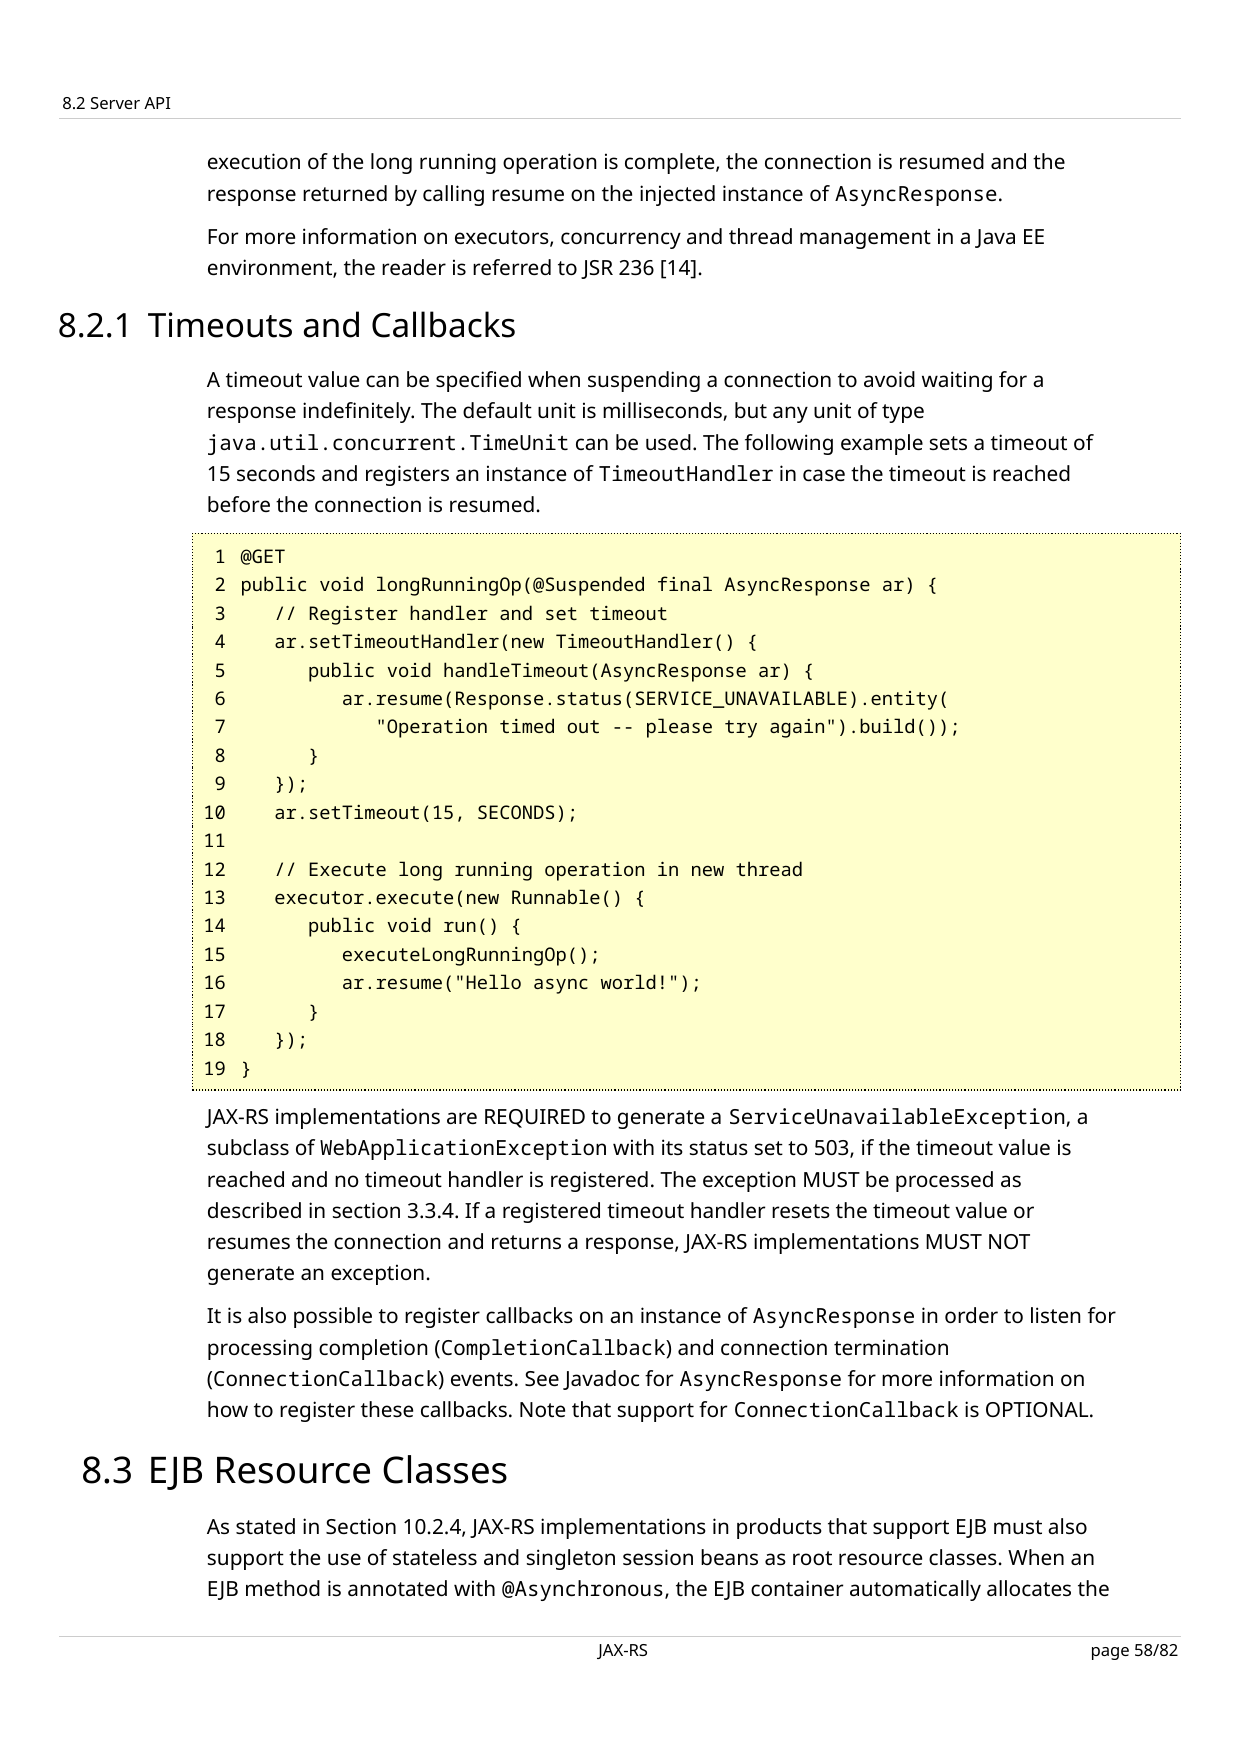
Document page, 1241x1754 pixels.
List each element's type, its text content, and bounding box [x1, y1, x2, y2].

list }); [192, 1017, 1181, 1045]
list executor.execute(new Runnable() { [192, 874, 1181, 903]
text For more information on executors, concurrency and thread management in a Java EE environment, the reader is referred to JSR 236 [14]. [207, 222, 1122, 281]
subtitle EJB Resource Classes [133, 1444, 1181, 1494]
list } [192, 1045, 1181, 1091]
list public void handleTimeout(AsyncResponse ar) { [192, 647, 1181, 675]
list executeLongRunningOp(); [192, 931, 1181, 960]
text As stated in Section 10.2.4, JAX-RS implementations in products that support EJB must also support the use of stateless and singleton session beans as root resource classes. When an EJB method is annotated with @Asynchronous, the EJB container automatically allocates the [207, 1512, 1122, 1603]
list } [192, 988, 1181, 1017]
subtitle Timeouts and Callbacks [133, 302, 1181, 347]
text It is also possible to register callbacks on an instance of AsyncResponse in order to listen for processing completion (CompletionCallback) and connection termination (ConnectionCallback) events. See Javadoc for AsyncResponse for more information on how to register these callbacks. Note that support for ConnectionCallback is OPTIONAL. [207, 1302, 1122, 1424]
list public void run() { [192, 903, 1181, 931]
text A timeout value can be specified when suspending a connection to avoid waiting for a response indefinitely. The default unit is milliseconds, but any unit of type java.util.concurrent.TimeUnit can be used. The following example sets a timeout of 15 seconds and registers an instance of TimeoutHandler in case the timeout is reached before the connection is resumed. [207, 365, 1122, 518]
list ar.resume(Response.status(SERVICE_UNAVAILABLE).entity( [192, 675, 1181, 704]
list @GET [192, 533, 1181, 562]
list // Register handler and set timeout [192, 590, 1181, 618]
text JAX-RS implementations are REQUIRED to generate a ServiceUnavailableException, a subclass of WebApplicationException with its status set to 503, if the timeout value is reached and no timeout handler is registered. The exception MUST be processed as described in section 3.3.4. If a registered timeout handler resets the timeout value or resumes the connection and returns a response, JAX-RS implementations MUST NOT generate an exception. [207, 1102, 1122, 1287]
list ar.setTimeout(15, SECONDS); [192, 789, 1181, 817]
list public void longRunningOp(@Suspended final AsyncResponse ar) { [192, 562, 1181, 590]
list ar.resume("Hello async world!"); [192, 960, 1181, 988]
list "Operation timed out -- please try again").build()); [192, 704, 1181, 732]
list } [192, 732, 1181, 761]
list // Execute long running operation in new thread [192, 846, 1181, 874]
list ar.setTimeoutHandler(new TimeoutHandler() { [192, 618, 1181, 647]
list }); [192, 761, 1181, 789]
text execution of the long running operation is complete, the connection is resumed and the response returned by calling resume on the injected instance of AsyncResponse. [207, 147, 1122, 207]
